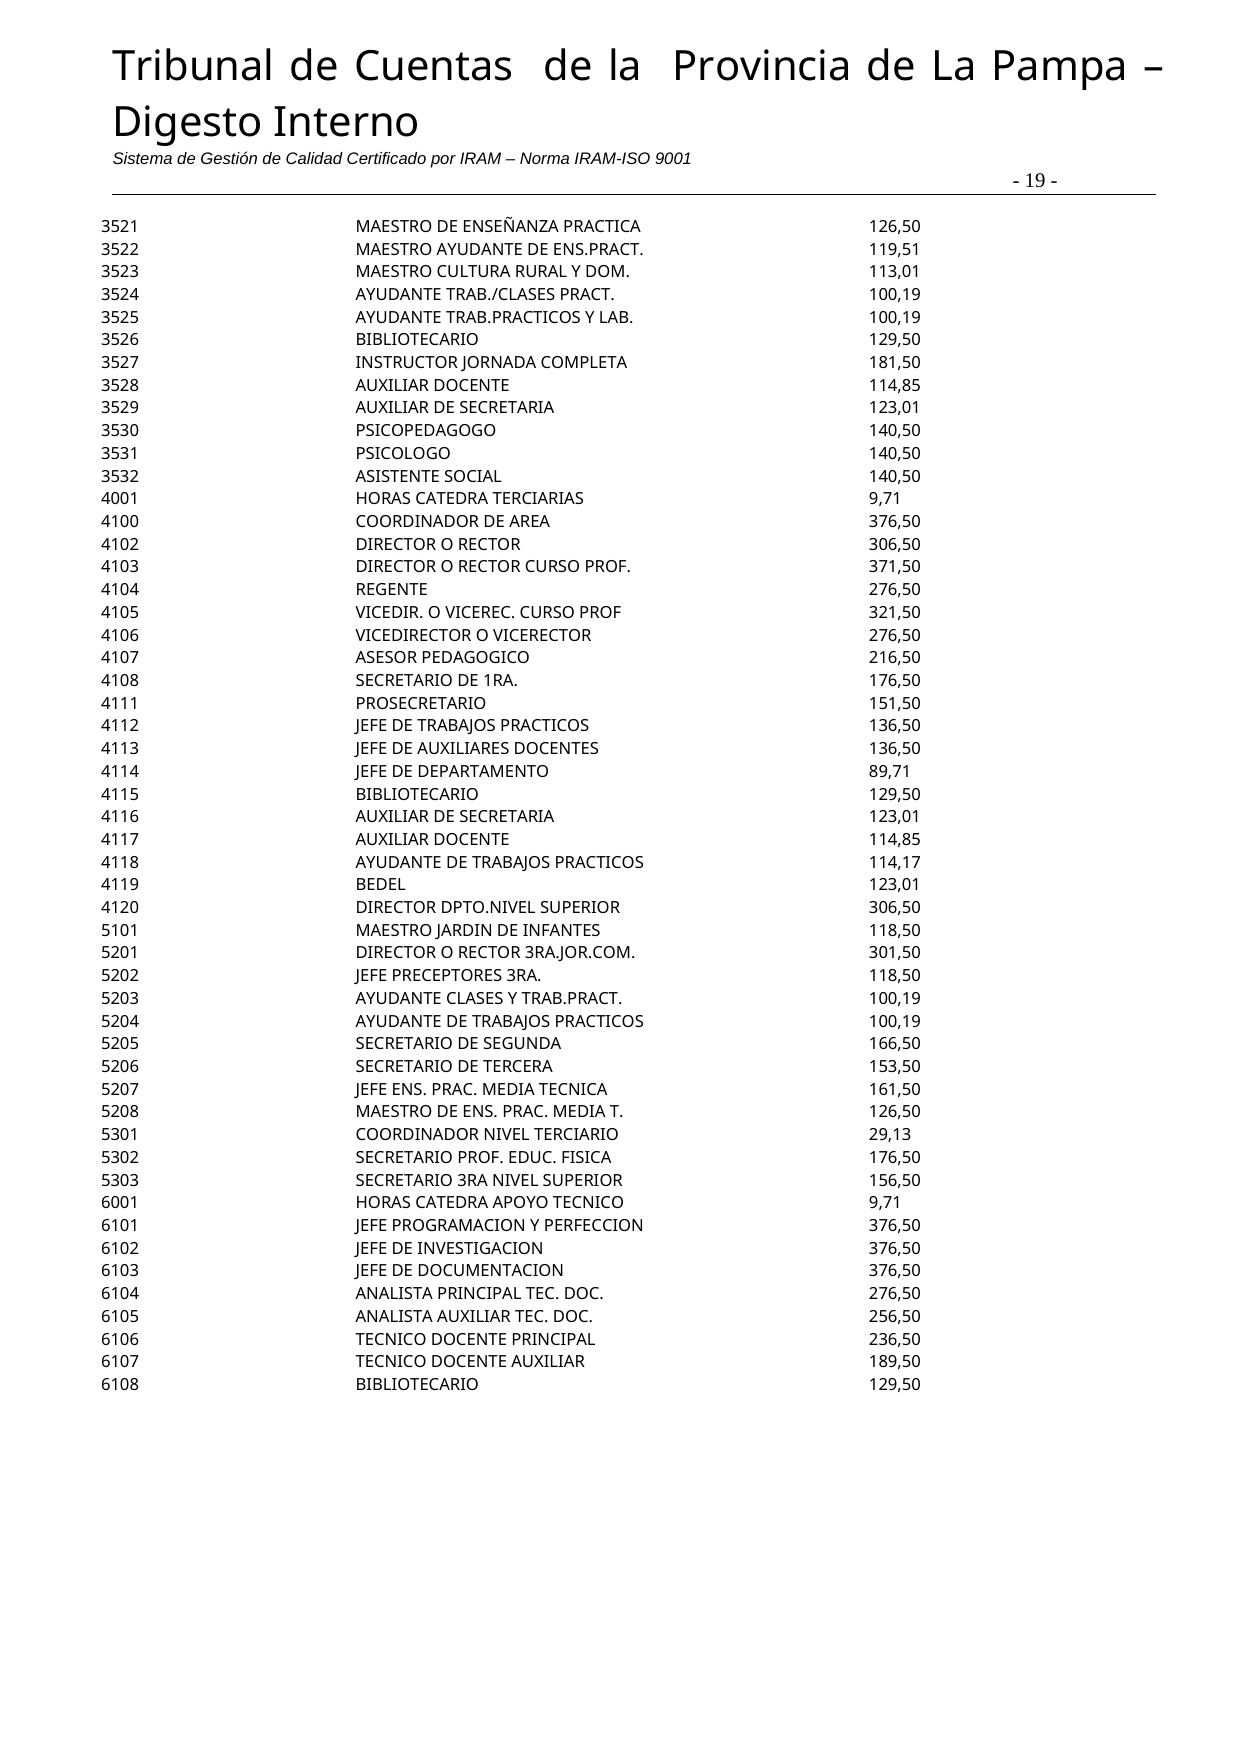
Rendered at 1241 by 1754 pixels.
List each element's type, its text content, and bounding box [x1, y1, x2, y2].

table_cell 236,50 [858, 1327, 1129, 1350]
table_cell MAESTRO DE ENS. PRAC. MEDIA T. [344, 1100, 857, 1123]
table_cell 151,50 [858, 691, 1129, 714]
table_cell 5207 [90, 1078, 344, 1100]
table_cell 5205 [90, 1032, 344, 1055]
table_cell 100,19 [858, 283, 1129, 305]
table_cell 5203 [90, 987, 344, 1009]
table_cell AUXILIAR DE SECRETARIA [344, 396, 857, 419]
table_cell 3524 [90, 283, 344, 305]
table_cell 89,71 [858, 760, 1129, 782]
table_cell 376,50 [858, 1236, 1129, 1259]
table_cell 4001 [90, 487, 344, 510]
table_cell 4100 [90, 510, 344, 532]
table_cell 371,50 [858, 555, 1129, 578]
table_cell 123,01 [858, 873, 1129, 896]
table_cell 5301 [90, 1123, 344, 1146]
table_cell 6107 [90, 1350, 344, 1373]
table_cell ASISTENTE SOCIAL [344, 464, 857, 487]
table_cell 4102 [90, 533, 344, 555]
table_cell 4108 [90, 669, 344, 691]
table_cell JEFE DE DOCUMENTACION [344, 1259, 857, 1282]
table_cell PROSECRETARIO [344, 691, 857, 714]
table_cell 6001 [90, 1191, 344, 1214]
table_cell 136,50 [858, 714, 1129, 737]
table_cell JEFE DE INVESTIGACION [344, 1236, 857, 1259]
table_cell 276,50 [858, 1282, 1129, 1304]
table_cell 136,50 [858, 737, 1129, 759]
table_cell BIBLIOTECARIO [344, 328, 857, 351]
table_cell AUXILIAR DOCENTE [344, 828, 857, 850]
table_cell 6105 [90, 1305, 344, 1327]
table_cell AUXILIAR DOCENTE [344, 374, 857, 396]
table_cell DIRECTOR O RECTOR [344, 533, 857, 555]
table_cell 9,71 [858, 1191, 1129, 1214]
table_cell SECRETARIO 3RA NIVEL SUPERIOR [344, 1168, 857, 1191]
table_cell 129,50 [858, 328, 1129, 351]
table_cell ANALISTA PRINCIPAL TEC. DOC. [344, 1282, 857, 1304]
table_cell AYUDANTE TRAB./CLASES PRACT. [344, 283, 857, 305]
table_cell MAESTRO CULTURA RURAL Y DOM. [344, 260, 857, 283]
table_cell 3525 [90, 305, 344, 328]
table_cell 140,50 [858, 442, 1129, 464]
table_cell 126,50 [858, 1100, 1129, 1123]
table_cell 181,50 [858, 351, 1129, 373]
table_cell 140,50 [858, 464, 1129, 487]
table_cell 376,50 [858, 1259, 1129, 1282]
table_cell 3527 [90, 351, 344, 373]
table_cell 6103 [90, 1259, 344, 1282]
table_cell 4106 [90, 623, 344, 646]
table_cell 4120 [90, 896, 344, 918]
table_cell SECRETARIO DE 1RA. [344, 669, 857, 691]
table_cell 376,50 [858, 1214, 1129, 1236]
table_cell 113,01 [858, 260, 1129, 283]
table_cell AYUDANTE TRAB.PRACTICOS Y LAB. [344, 305, 857, 328]
table_cell JEFE DE DEPARTAMENTO [344, 760, 857, 782]
table_cell TECNICO DOCENTE PRINCIPAL [344, 1327, 857, 1350]
table_cell 114,17 [858, 850, 1129, 873]
table_cell 176,50 [858, 669, 1129, 691]
table_cell 156,50 [858, 1168, 1129, 1191]
table_cell BEDEL [344, 873, 857, 896]
table_cell 153,50 [858, 1055, 1129, 1077]
table_cell ANALISTA AUXILIAR TEC. DOC. [344, 1305, 857, 1327]
table_cell 306,50 [858, 896, 1129, 918]
table_cell 4107 [90, 646, 344, 669]
table_cell JEFE PROGRAMACION Y PERFECCION [344, 1214, 857, 1236]
table_cell ASESOR PEDAGOGICO [344, 646, 857, 669]
table_cell 301,50 [858, 941, 1129, 964]
table_cell 5302 [90, 1146, 344, 1168]
table_cell 276,50 [858, 623, 1129, 646]
table_cell 176,50 [858, 1146, 1129, 1168]
table_cell 5206 [90, 1055, 344, 1077]
table_cell JEFE DE AUXILIARES DOCENTES [344, 737, 857, 759]
table_cell MAESTRO AYUDANTE DE ENS.PRACT. [344, 237, 857, 260]
table_cell 6102 [90, 1236, 344, 1259]
table_cell 3522 [90, 237, 344, 260]
table_cell 4105 [90, 601, 344, 623]
table_cell DIRECTOR DPTO.NIVEL SUPERIOR [344, 896, 857, 918]
table_cell 140,50 [858, 419, 1129, 442]
table_cell 276,50 [858, 578, 1129, 601]
table_cell DIRECTOR O RECTOR 3RA.JOR.COM. [344, 941, 857, 964]
table_cell 4115 [90, 782, 344, 805]
table_cell 3526 [90, 328, 344, 351]
table_cell 4118 [90, 850, 344, 873]
table_cell 123,01 [858, 805, 1129, 828]
table_cell 189,50 [858, 1350, 1129, 1373]
table_cell 256,50 [858, 1305, 1129, 1327]
table_cell 114,85 [858, 828, 1129, 850]
table_cell 100,19 [858, 305, 1129, 328]
table_cell 4112 [90, 714, 344, 737]
table_cell 4104 [90, 578, 344, 601]
table_cell 129,50 [858, 782, 1129, 805]
table_cell 100,19 [858, 1009, 1129, 1032]
table_cell 376,50 [858, 510, 1129, 532]
table_cell COORDINADOR DE AREA [344, 510, 857, 532]
table_cell 3530 [90, 419, 344, 442]
table_cell 5204 [90, 1009, 344, 1032]
table_cell AYUDANTE CLASES Y TRAB.PRACT. [344, 987, 857, 1009]
table_cell MAESTRO DE ENSEÑANZA PRACTICA [344, 215, 857, 237]
table_cell 4117 [90, 828, 344, 850]
table_cell AYUDANTE DE TRABAJOS PRACTICOS [344, 1009, 857, 1032]
table_cell 118,50 [858, 919, 1129, 941]
table_cell 126,50 [858, 215, 1129, 237]
table_cell 4103 [90, 555, 344, 578]
table_cell BIBLIOTECARIO [344, 782, 857, 805]
table_cell 3531 [90, 442, 344, 464]
table_cell COORDINADOR NIVEL TERCIARIO [344, 1123, 857, 1146]
table_cell 5201 [90, 941, 344, 964]
table_cell PSICOPEDAGOGO [344, 419, 857, 442]
table_cell 4114 [90, 760, 344, 782]
table_cell 4119 [90, 873, 344, 896]
table_cell DIRECTOR O RECTOR CURSO PROF. [344, 555, 857, 578]
table_cell HORAS CATEDRA TERCIARIAS [344, 487, 857, 510]
table_cell 6104 [90, 1282, 344, 1304]
table_cell HORAS CATEDRA APOYO TECNICO [344, 1191, 857, 1214]
table_cell REGENTE [344, 578, 857, 601]
table_cell TECNICO DOCENTE AUXILIAR [344, 1350, 857, 1373]
table_cell 161,50 [858, 1078, 1129, 1100]
table_cell 3528 [90, 374, 344, 396]
table_cell BIBLIOTECARIO [344, 1373, 857, 1395]
table_cell 5303 [90, 1168, 344, 1191]
table_cell SECRETARIO DE SEGUNDA [344, 1032, 857, 1055]
table_cell INSTRUCTOR JORNADA COMPLETA [344, 351, 857, 373]
table_cell SECRETARIO PROF. EDUC. FISICA [344, 1146, 857, 1168]
table_cell 4111 [90, 691, 344, 714]
table_cell 118,50 [858, 964, 1129, 987]
table_cell 3523 [90, 260, 344, 283]
table_cell 4113 [90, 737, 344, 759]
table_cell 3521 [90, 215, 344, 237]
table_cell JEFE DE TRABAJOS PRACTICOS [344, 714, 857, 737]
table_cell 6108 [90, 1373, 344, 1395]
table_cell 114,85 [858, 374, 1129, 396]
table_cell 29,13 [858, 1123, 1129, 1146]
table_cell VICEDIR. O VICEREC. CURSO PROF [344, 601, 857, 623]
table_cell 306,50 [858, 533, 1129, 555]
table_cell 6101 [90, 1214, 344, 1236]
table_cell AYUDANTE DE TRABAJOS PRACTICOS [344, 850, 857, 873]
table_cell 321,50 [858, 601, 1129, 623]
table_cell JEFE PRECEPTORES 3RA. [344, 964, 857, 987]
table_cell VICEDIRECTOR O VICERECTOR [344, 623, 857, 646]
table_cell 129,50 [858, 1373, 1129, 1395]
table_cell 119,51 [858, 237, 1129, 260]
table_cell 5208 [90, 1100, 344, 1123]
table_cell 166,50 [858, 1032, 1129, 1055]
table_cell 216,50 [858, 646, 1129, 669]
table_cell SECRETARIO DE TERCERA [344, 1055, 857, 1077]
table_cell 123,01 [858, 396, 1129, 419]
table_cell PSICOLOGO [344, 442, 857, 464]
table_cell AUXILIAR DE SECRETARIA [344, 805, 857, 828]
table_cell 4116 [90, 805, 344, 828]
table_cell 5101 [90, 919, 344, 941]
table_cell 100,19 [858, 987, 1129, 1009]
table_cell 9,71 [858, 487, 1129, 510]
table_cell JEFE ENS. PRAC. MEDIA TECNICA [344, 1078, 857, 1100]
table_cell 6106 [90, 1327, 344, 1350]
table_cell MAESTRO JARDIN DE INFANTES [344, 919, 857, 941]
table_cell 5202 [90, 964, 344, 987]
table_cell 3532 [90, 464, 344, 487]
table_cell 3529 [90, 396, 344, 419]
